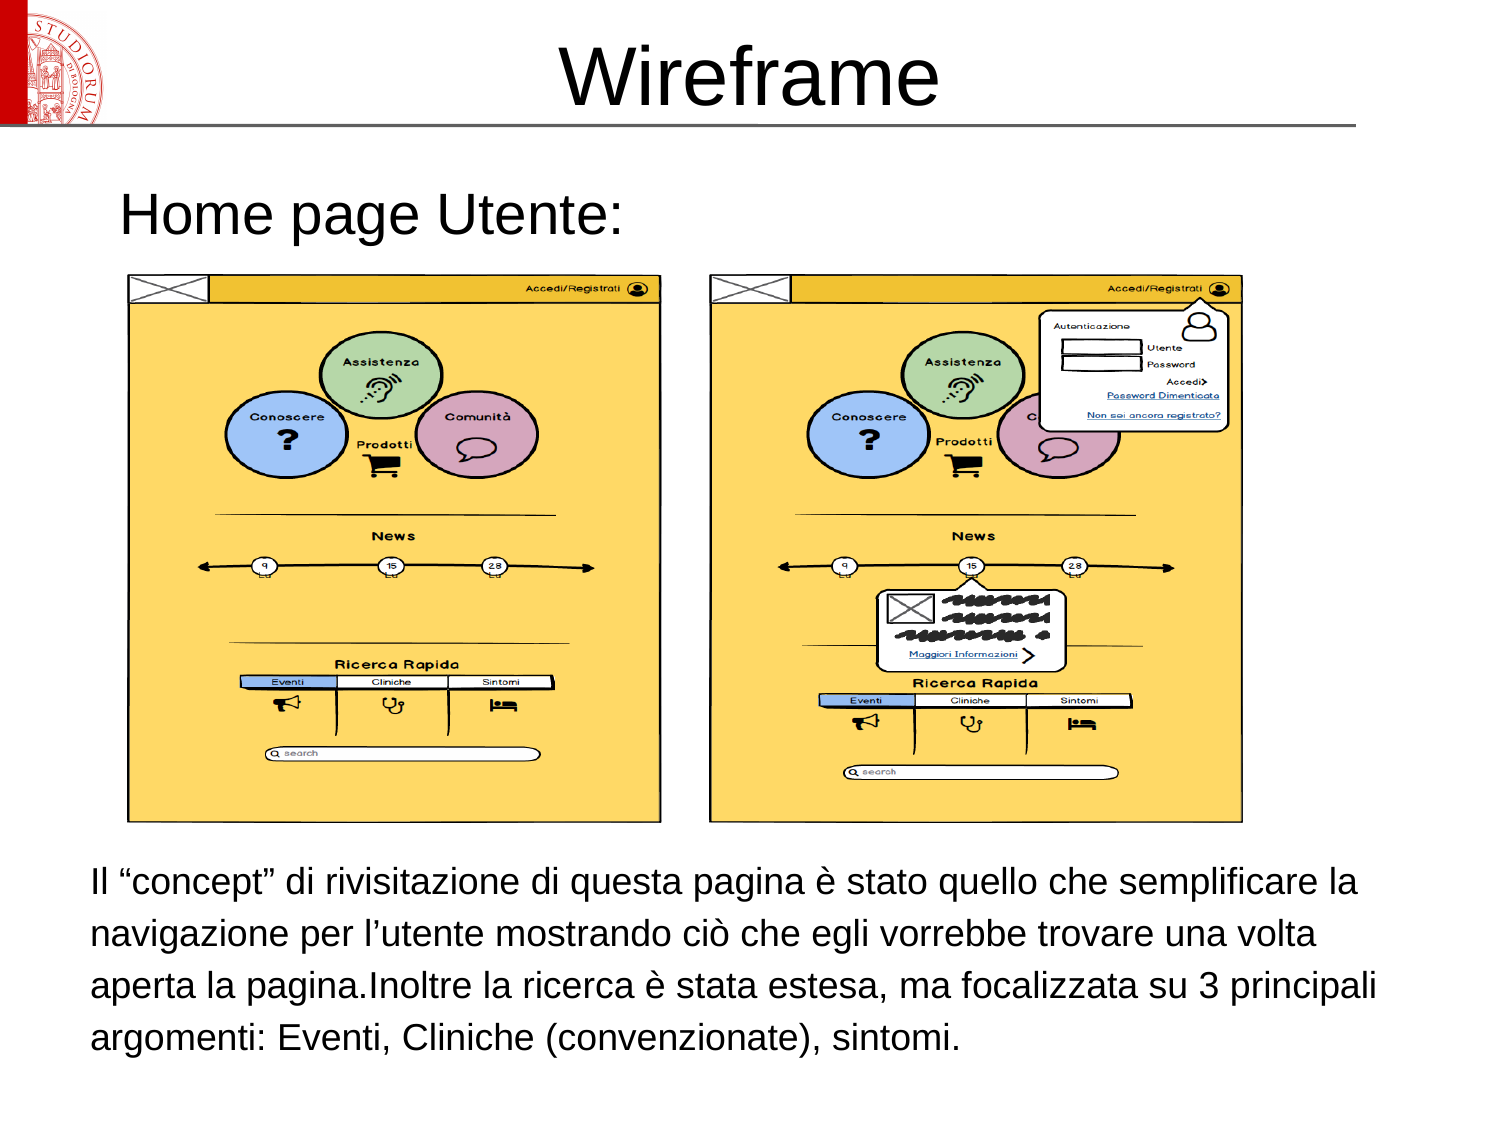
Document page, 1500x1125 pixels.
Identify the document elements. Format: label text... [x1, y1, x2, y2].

title Wireframe [75, 7, 1425, 114]
picture [127, 274, 1243, 823]
picture [28, 11, 107, 123]
list Home page Utente: Il “concept” di rivisitazione di questa pagina è stato quello che semplificare la navigazione per l’utente mostrando ciò che egli vorrebbe trovare una volta aperta la pagina.Inoltre la ricerca è stata estesa, ma focalizzata su 3 principali argomenti: Eventi, Cliniche (convenzionate), sintomi. [75, 160, 1425, 1005]
